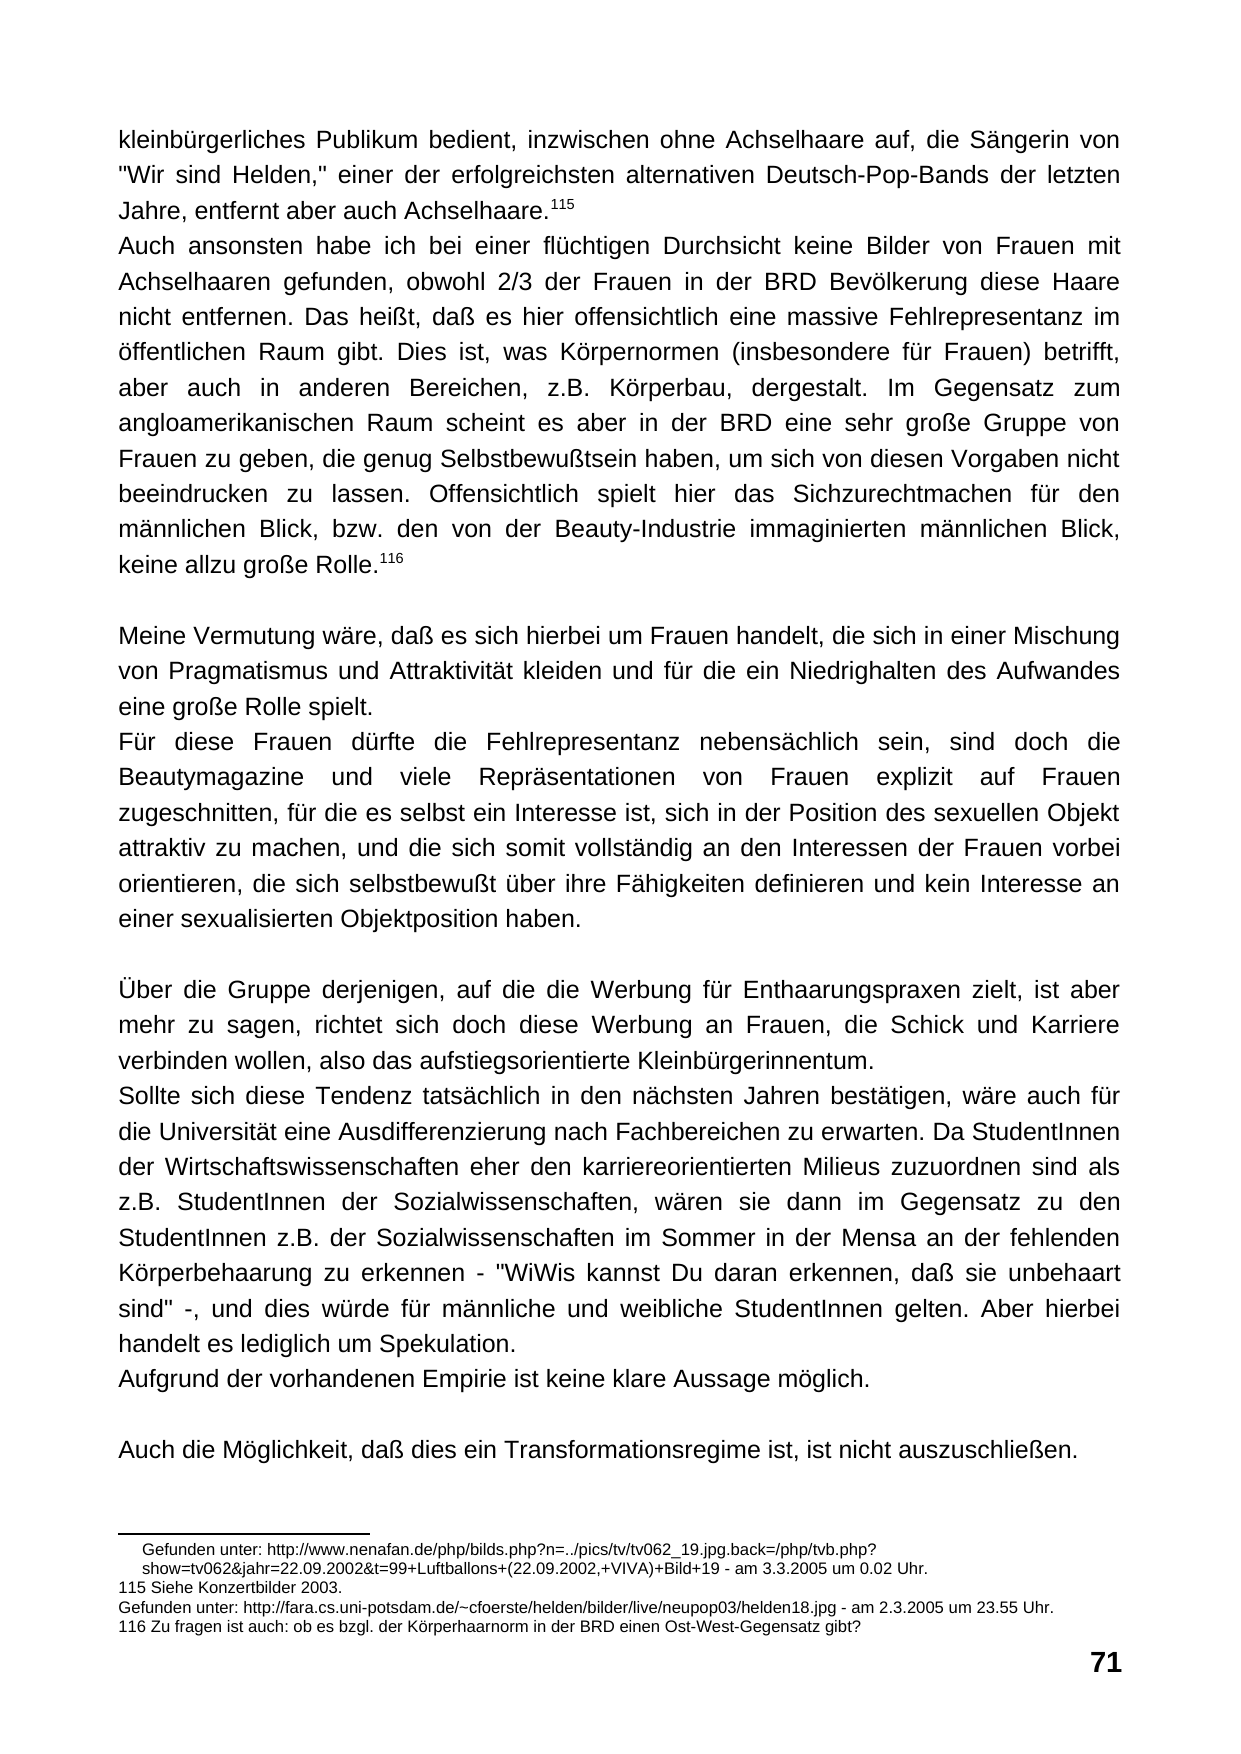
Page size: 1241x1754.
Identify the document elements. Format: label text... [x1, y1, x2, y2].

text Siehe Konzertbilder 2003. [118, 1578, 1122, 1597]
text Über die Gruppe derjenigen, auf die die Werbung für Enthaarungspraxen zielt, ist aber mehr zu sagen, richtet sich doch diese Werbung an Frauen, die Schick und Karriere verbinden wollen, also das aufstiegsorientierte Kleinbürgerinnentum. [118, 968, 1122, 1074]
text Sollte sich diese Tendenz tatsächlich in den nächsten Jahren bestätigen, wäre auch für die Universität eine Ausdifferenzierung nach Fachbereichen zu erwarten. Da StudentInnen der Wirtschaftswissenschaften eher den karriereorientierten Milieus zuzuordnen sind als z.B. StudentInnen der Sozialwissenschaften, wären sie dann im Gegensatz zu den StudentInnen z.B. der Sozialwissenschaften im Sommer in der Mensa an der fehlenden Körperbehaarung zu erkennen - "WiWis kannst Du daran erkennen, daß sie unbehaart sind" -, und dies würde für männliche und weibliche StudentInnen gelten. Aber hierbei handelt es lediglich um Spekulation. [118, 1074, 1122, 1358]
text Aufgrund der vorhandenen Empirie ist keine klare Aussage möglich. [118, 1358, 1122, 1393]
text Gefunden unter: http://fara.cs.uni-potsdam.de/~cfoerste/helden/bilder/live/neupop03/helden18.jpg - am 2.3.2005 um 23.55 Uhr. [118, 1597, 1122, 1617]
text Meine Vermutung wäre, daß es sich hierbei um Frauen handelt, die sich in einer Mischung von Pragmatismus und Attraktivität kleiden und für die ein Niedrighalten des Aufwandes eine große Rolle spielt. [118, 614, 1122, 720]
text Gefunden unter: http://www.nenafan.de/php/bilds.php?n=../pics/tv/tv062_19.jpg.back=/php/tvb.php?show=tv062&jahr=22.09.2002&t=99+Luftballons+(22.09.2002,+VIVA)+Bild+19 - am 3.3.2005 um 0.02 Uhr. [118, 1540, 1122, 1578]
text kleinbürgerliches Publikum bedient, inzwischen ohne Achselhaare auf, die Sängerin von "Wir sind Helden," einer der erfolgreichsten alternativen Deutsch-Pop-Bands der letzten Jahre, entfernt aber auch Achselhaare. [118, 118, 1122, 224]
text Für diese Frauen dürfte die Fehlrepresentanz nebensächlich sein, sind doch die Beautymagazine und viele Repräsentationen von Frauen explizit auf Frauen zugeschnitten, für die es selbst ein Interesse ist, sich in der Position des sexuellen Objekt attraktiv zu machen, und die sich somit vollständig an den Interessen der Frauen vorbei orientieren, die sich selbstbewußt über ihre Fähigkeiten definieren und kein Interesse an einer sexualisierten Objektposition haben. [118, 720, 1122, 933]
text Auch die Möglichkeit, daß dies ein Transformationsregime ist, ist nicht auszuschließen. [118, 1428, 1122, 1464]
text Auch ansonsten habe ich bei einer flüchtigen Durchsicht keine Bilder von Frauen mit Achselhaaren gefunden, obwohl 2/3 der Frauen in der BRD Bevölkerung diese Haare nicht entfernen. Das heißt, daß es hier offensichtlich eine massive Fehlrepresentanz im öffentlichen Raum gibt. Dies ist, was Körpernormen (insbesondere für Frauen) betrifft, aber auch in anderen Bereichen, z.B. Körperbau, dergestalt. Im Gegensatz zum angloamerikanischen Raum scheint es aber in der BRD eine sehr große Gruppe von Frauen zu geben, die genug Selbstbewußtsein haben, um sich von diesen Vorgaben nicht beeindrucken zu lassen. Offensichtlich spielt hier das Sichzurechtmachen für den männlichen Blick, bzw. den von der Beauty-Industrie immaginierten männlichen Blick, keine allzu große Rolle. [118, 224, 1122, 578]
text Zu fragen ist auch: ob es bzgl. der Körperhaarnorm in der BRD einen Ost-West-Gegensatz gibt? [118, 1617, 1122, 1636]
